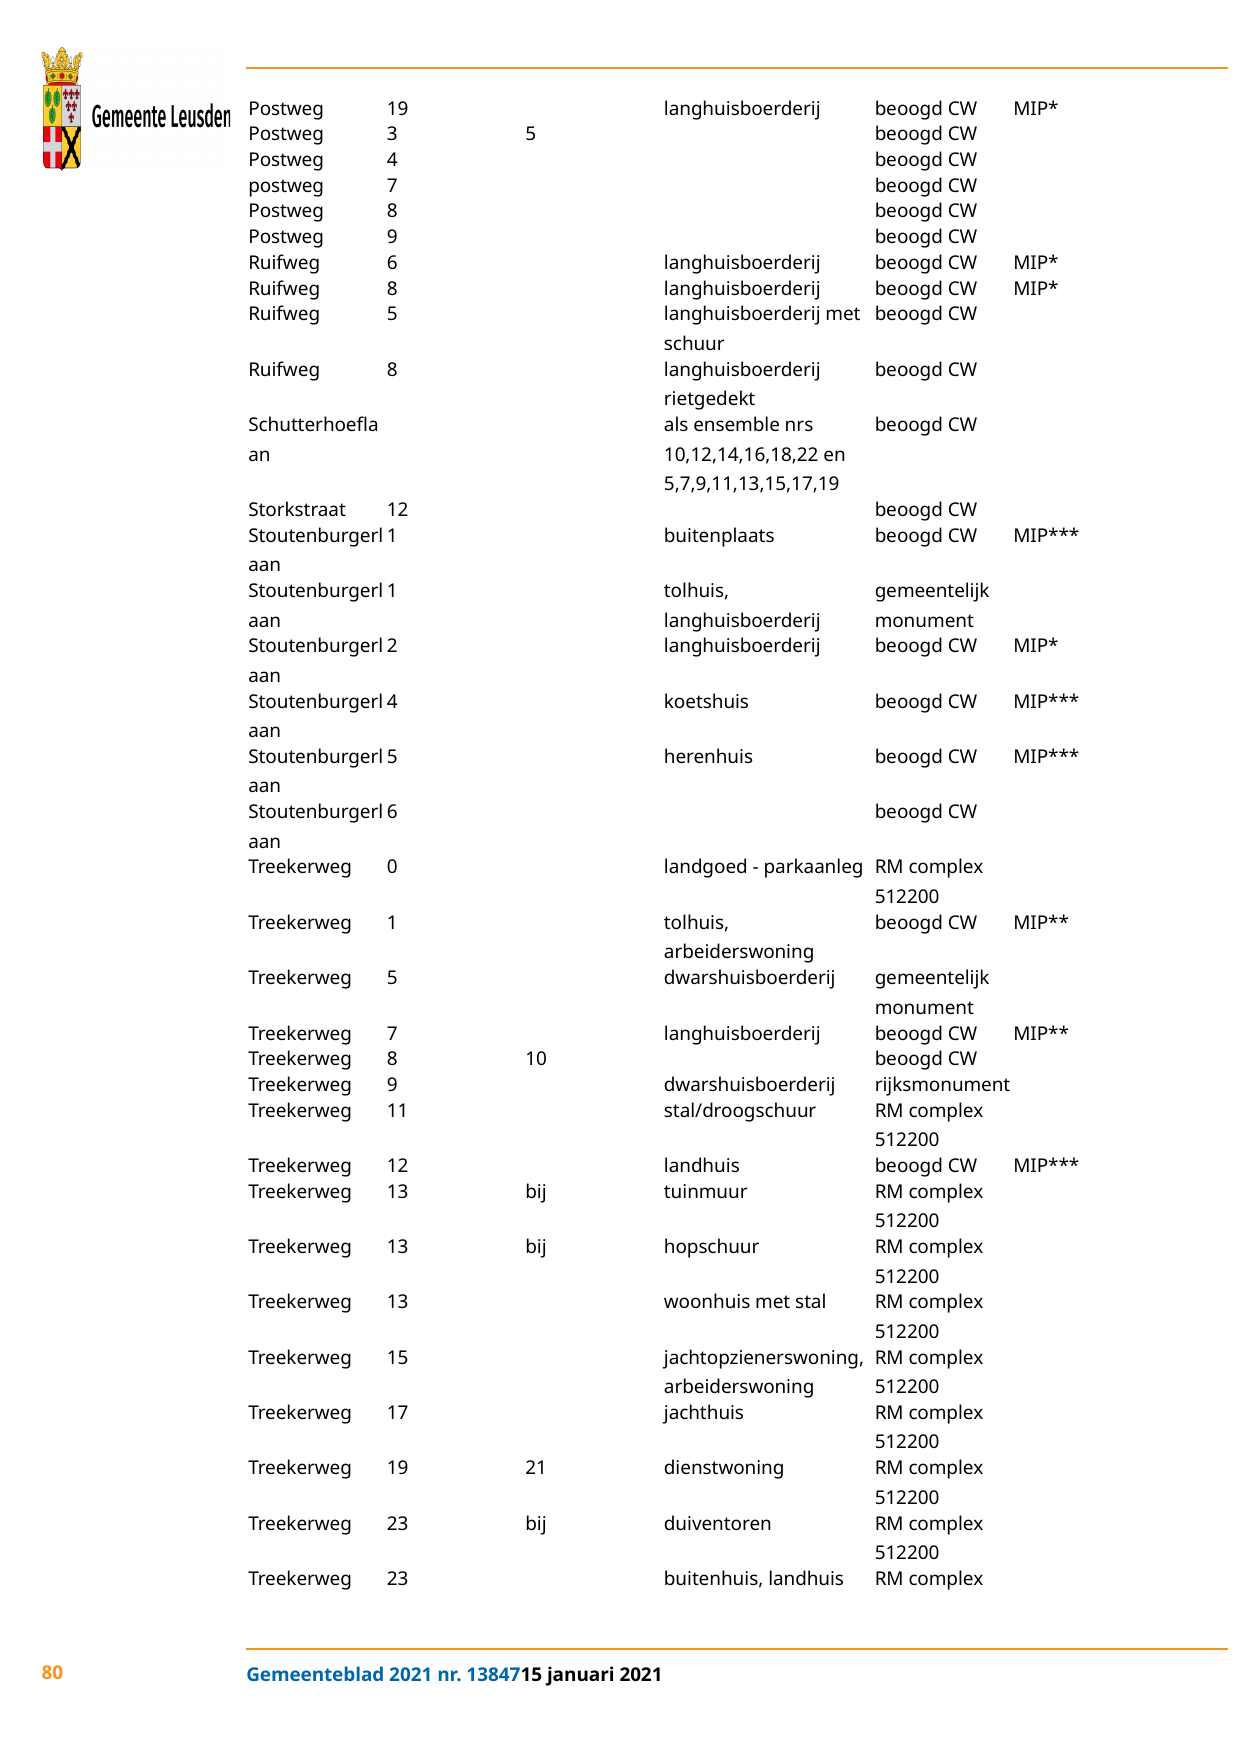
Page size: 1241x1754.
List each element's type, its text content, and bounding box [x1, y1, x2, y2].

table_cell 7 [387, 1020, 525, 1045]
table_cell MIP*** [1013, 688, 1152, 743]
table_cell [1013, 411, 1152, 496]
table_cell [1013, 1045, 1152, 1071]
table_cell [525, 1020, 664, 1045]
table_cell hopschuur [664, 1233, 874, 1288]
table_cell 19 [387, 1455, 525, 1510]
table_cell [525, 146, 664, 172]
table_cell [525, 577, 664, 632]
table_cell [664, 1045, 874, 1071]
table_cell [525, 854, 664, 909]
table_cell Stoutenburgerlaan [248, 577, 387, 632]
picture [41, 47, 231, 172]
table_cell [1013, 172, 1152, 198]
table_cell MIP*** [1013, 1152, 1152, 1178]
table_cell langhuisboerderij [664, 249, 874, 275]
table_cell beoogd CW [875, 1020, 1013, 1045]
table_cell langhuisboerderij [664, 1020, 874, 1045]
table_cell dwarshuisboerderij [664, 1071, 874, 1097]
table_cell beoogd CW [875, 172, 1013, 198]
table_cell Stoutenburgerlaan [248, 522, 387, 577]
table_cell 6 [387, 249, 525, 275]
table_cell 5 [387, 743, 525, 798]
table_cell MIP*** [1013, 522, 1152, 577]
table_cell Treekerweg [248, 1178, 387, 1233]
table_cell bij [525, 1510, 664, 1565]
table_cell Treekerweg [248, 1565, 387, 1591]
table_cell [1013, 121, 1152, 146]
table_cell [525, 1097, 664, 1152]
table_cell 5 [387, 301, 525, 356]
table_cell [664, 198, 874, 223]
table_cell [664, 224, 874, 249]
table_cell RM complex 512200 [875, 1097, 1013, 1152]
table_cell 1 [387, 522, 525, 577]
table_cell [525, 1289, 664, 1344]
table_cell beoogd CW [875, 522, 1013, 577]
table_cell RM complex 512200 [875, 1510, 1013, 1565]
table_cell Treekerweg [248, 1510, 387, 1565]
table_cell 13 [387, 1233, 525, 1288]
table_cell [664, 146, 874, 172]
table_cell dienstwoning [664, 1455, 874, 1510]
table_cell beoogd CW [875, 121, 1013, 146]
table_cell 8 [387, 275, 525, 301]
table_cell Treekerweg [248, 1097, 387, 1152]
table_cell Stoutenburgerlaan [248, 743, 387, 798]
table_cell [525, 249, 664, 275]
table_cell beoogd CW [875, 688, 1013, 743]
table_cell [525, 1344, 664, 1399]
table_cell [1013, 1455, 1152, 1510]
table_cell 15 [387, 1344, 525, 1399]
table_cell 9 [387, 224, 525, 249]
table_cell Treekerweg [248, 1289, 387, 1344]
table_cell MIP* [1013, 95, 1152, 121]
table_cell Treekerweg [248, 1344, 387, 1399]
table_cell Postweg [248, 95, 387, 121]
table_cell tolhuis, langhuisboerderij [664, 577, 874, 632]
table_cell dwarshuisboerderij [664, 964, 874, 1020]
table_cell beoogd CW [875, 275, 1013, 301]
table_cell Treekerweg [248, 1399, 387, 1454]
table_cell koetshuis [664, 688, 874, 743]
table_cell buitenplaats [664, 522, 874, 577]
table_cell 0 [387, 854, 525, 909]
table_cell stal/droogschuur [664, 1097, 874, 1152]
table_cell Stoutenburgerlaan [248, 688, 387, 743]
table_cell [1013, 146, 1152, 172]
table_cell rijksmonument [875, 1071, 1013, 1097]
table_cell [1013, 1289, 1152, 1344]
table_cell woonhuis met stal [664, 1289, 874, 1344]
table_cell bij [525, 1233, 664, 1288]
table_cell Ruifweg [248, 249, 387, 275]
table_cell [664, 172, 874, 198]
table_cell landhuis [664, 1152, 874, 1178]
table_cell Postweg [248, 224, 387, 249]
table_cell RM complex 512200 [875, 854, 1013, 909]
table_cell 11 [387, 1097, 525, 1152]
table_cell tuinmuur [664, 1178, 874, 1233]
table_cell langhuisboerderij met schuur [664, 301, 874, 356]
table_cell MIP** [1013, 909, 1152, 964]
table_cell beoogd CW [875, 909, 1013, 964]
table_cell gemeentelijk monument [875, 577, 1013, 632]
table_cell MIP*** [1013, 743, 1152, 798]
table_cell 10 [525, 1045, 664, 1071]
table_cell landgoed - parkaanleg [664, 854, 874, 909]
table_cell [1013, 224, 1152, 249]
table_cell bij [525, 1178, 664, 1233]
table_cell langhuisboerderij [664, 95, 874, 121]
table_cell RM complex 512200 [875, 1233, 1013, 1288]
table_cell [525, 1152, 664, 1178]
table_cell RM complex [875, 1565, 1013, 1591]
table_cell MIP* [1013, 249, 1152, 275]
table_cell [664, 121, 874, 146]
table_cell 23 [387, 1510, 525, 1565]
table_cell [1013, 1071, 1152, 1097]
table_cell 9 [387, 1071, 525, 1097]
table_cell beoogd CW [875, 301, 1013, 356]
table_cell beoogd CW [875, 95, 1013, 121]
table_cell beoogd CW [875, 411, 1013, 496]
table_cell [1013, 1510, 1152, 1565]
table_cell [525, 275, 664, 301]
table_cell [525, 172, 664, 198]
table_cell beoogd CW [875, 743, 1013, 798]
table_cell [1013, 198, 1152, 223]
table_cell [525, 743, 664, 798]
table_cell [525, 411, 664, 496]
table_cell beoogd CW [875, 799, 1013, 854]
table_cell RM complex 512200 [875, 1455, 1013, 1510]
table_cell [525, 224, 664, 249]
table_cell 6 [387, 799, 525, 854]
table_cell [525, 799, 664, 854]
table_cell [525, 1399, 664, 1454]
table_cell MIP** [1013, 1020, 1152, 1045]
table_cell postweg [248, 172, 387, 198]
table_cell 13 [387, 1178, 525, 1233]
table_cell Ruifweg [248, 301, 387, 356]
table_cell Treekerweg [248, 854, 387, 909]
table_cell beoogd CW [875, 356, 1013, 411]
table_cell RM complex 512200 [875, 1178, 1013, 1233]
table_cell 5 [387, 964, 525, 1020]
table_cell beoogd CW [875, 1152, 1013, 1178]
table_cell RM complex 512200 [875, 1289, 1013, 1344]
table_cell [1013, 854, 1152, 909]
table_cell beoogd CW [875, 496, 1013, 522]
table_cell Treekerweg [248, 1152, 387, 1178]
table_cell beoogd CW [875, 249, 1013, 275]
table_cell RM complex 512200 [875, 1344, 1013, 1399]
table_cell 7 [387, 172, 525, 198]
table_cell 4 [387, 688, 525, 743]
table_cell [525, 964, 664, 1020]
table_cell 4 [387, 146, 525, 172]
table_cell Treekerweg [248, 1455, 387, 1510]
table_cell RM complex 512200 [875, 1399, 1013, 1454]
table_cell jachthuis [664, 1399, 874, 1454]
table_cell beoogd CW [875, 1045, 1013, 1071]
table_cell duiventoren [664, 1510, 874, 1565]
table_cell [1013, 1344, 1152, 1399]
table_cell Stoutenburgerlaan [248, 633, 387, 688]
table_cell buitenhuis, landhuis [664, 1565, 874, 1591]
table_cell Treekerweg [248, 964, 387, 1020]
table_cell Postweg [248, 198, 387, 223]
table_cell Treekerweg [248, 1020, 387, 1045]
table_cell [525, 522, 664, 577]
table_cell Postweg [248, 146, 387, 172]
table_cell [525, 909, 664, 964]
table_cell MIP* [1013, 633, 1152, 688]
table_cell [525, 496, 664, 522]
table_cell beoogd CW [875, 633, 1013, 688]
table_cell [525, 301, 664, 356]
table_cell 23 [387, 1565, 525, 1591]
table_cell Treekerweg [248, 1071, 387, 1097]
table_cell langhuisboerderij rietgedekt [664, 356, 874, 411]
table_cell langhuisboerderij [664, 633, 874, 688]
table_cell tolhuis, arbeiderswoning [664, 909, 874, 964]
table_cell [525, 356, 664, 411]
table_cell 8 [387, 198, 525, 223]
table_cell als ensemble nrs 10,12,14,16,18,22 en 5,7,9,11,13,15,17,19 [664, 411, 874, 496]
table_cell Treekerweg [248, 1045, 387, 1071]
table_cell beoogd CW [875, 224, 1013, 249]
table_cell [1013, 577, 1152, 632]
table_cell 3 [387, 121, 525, 146]
table_cell [1013, 799, 1152, 854]
table_cell 1 [387, 577, 525, 632]
table_cell Schutterhoeflaan [248, 411, 387, 496]
table_cell 13 [387, 1289, 525, 1344]
table_cell [387, 411, 525, 496]
table_cell [1013, 1399, 1152, 1454]
table_cell Postweg [248, 121, 387, 146]
table_cell 12 [387, 496, 525, 522]
table_cell 19 [387, 95, 525, 121]
table_cell Ruifweg [248, 356, 387, 411]
table_cell [1013, 1565, 1152, 1591]
table_cell [525, 95, 664, 121]
table_cell herenhuis [664, 743, 874, 798]
table_cell 1 [387, 909, 525, 964]
table_cell 17 [387, 1399, 525, 1454]
table_cell Stoutenburgerlaan [248, 799, 387, 854]
table_cell 2 [387, 633, 525, 688]
table_cell beoogd CW [875, 198, 1013, 223]
table_cell [525, 688, 664, 743]
table_cell 21 [525, 1455, 664, 1510]
table_cell gemeentelijk monument [875, 964, 1013, 1020]
table_cell 8 [387, 1045, 525, 1071]
table_cell [1013, 964, 1152, 1020]
table_cell 12 [387, 1152, 525, 1178]
table_cell [1013, 496, 1152, 522]
table_cell [664, 799, 874, 854]
table_cell MIP* [1013, 275, 1152, 301]
table_cell jachtopzienerswoning, arbeiderswoning [664, 1344, 874, 1399]
table_cell [1013, 356, 1152, 411]
table_cell [1013, 1097, 1152, 1152]
table_cell 5 [525, 121, 664, 146]
table_cell langhuisboerderij [664, 275, 874, 301]
table_cell [1013, 1233, 1152, 1288]
table_cell Treekerweg [248, 909, 387, 964]
table_cell [525, 633, 664, 688]
table_cell [1013, 1178, 1152, 1233]
table_cell [525, 1071, 664, 1097]
table_cell [525, 1565, 664, 1591]
table_cell [1013, 301, 1152, 356]
table_cell Treekerweg [248, 1233, 387, 1288]
table_cell [525, 198, 664, 223]
table_cell Storkstraat [248, 496, 387, 522]
table_cell [664, 496, 874, 522]
table_cell Ruifweg [248, 275, 387, 301]
table_cell beoogd CW [875, 146, 1013, 172]
table_cell 8 [387, 356, 525, 411]
